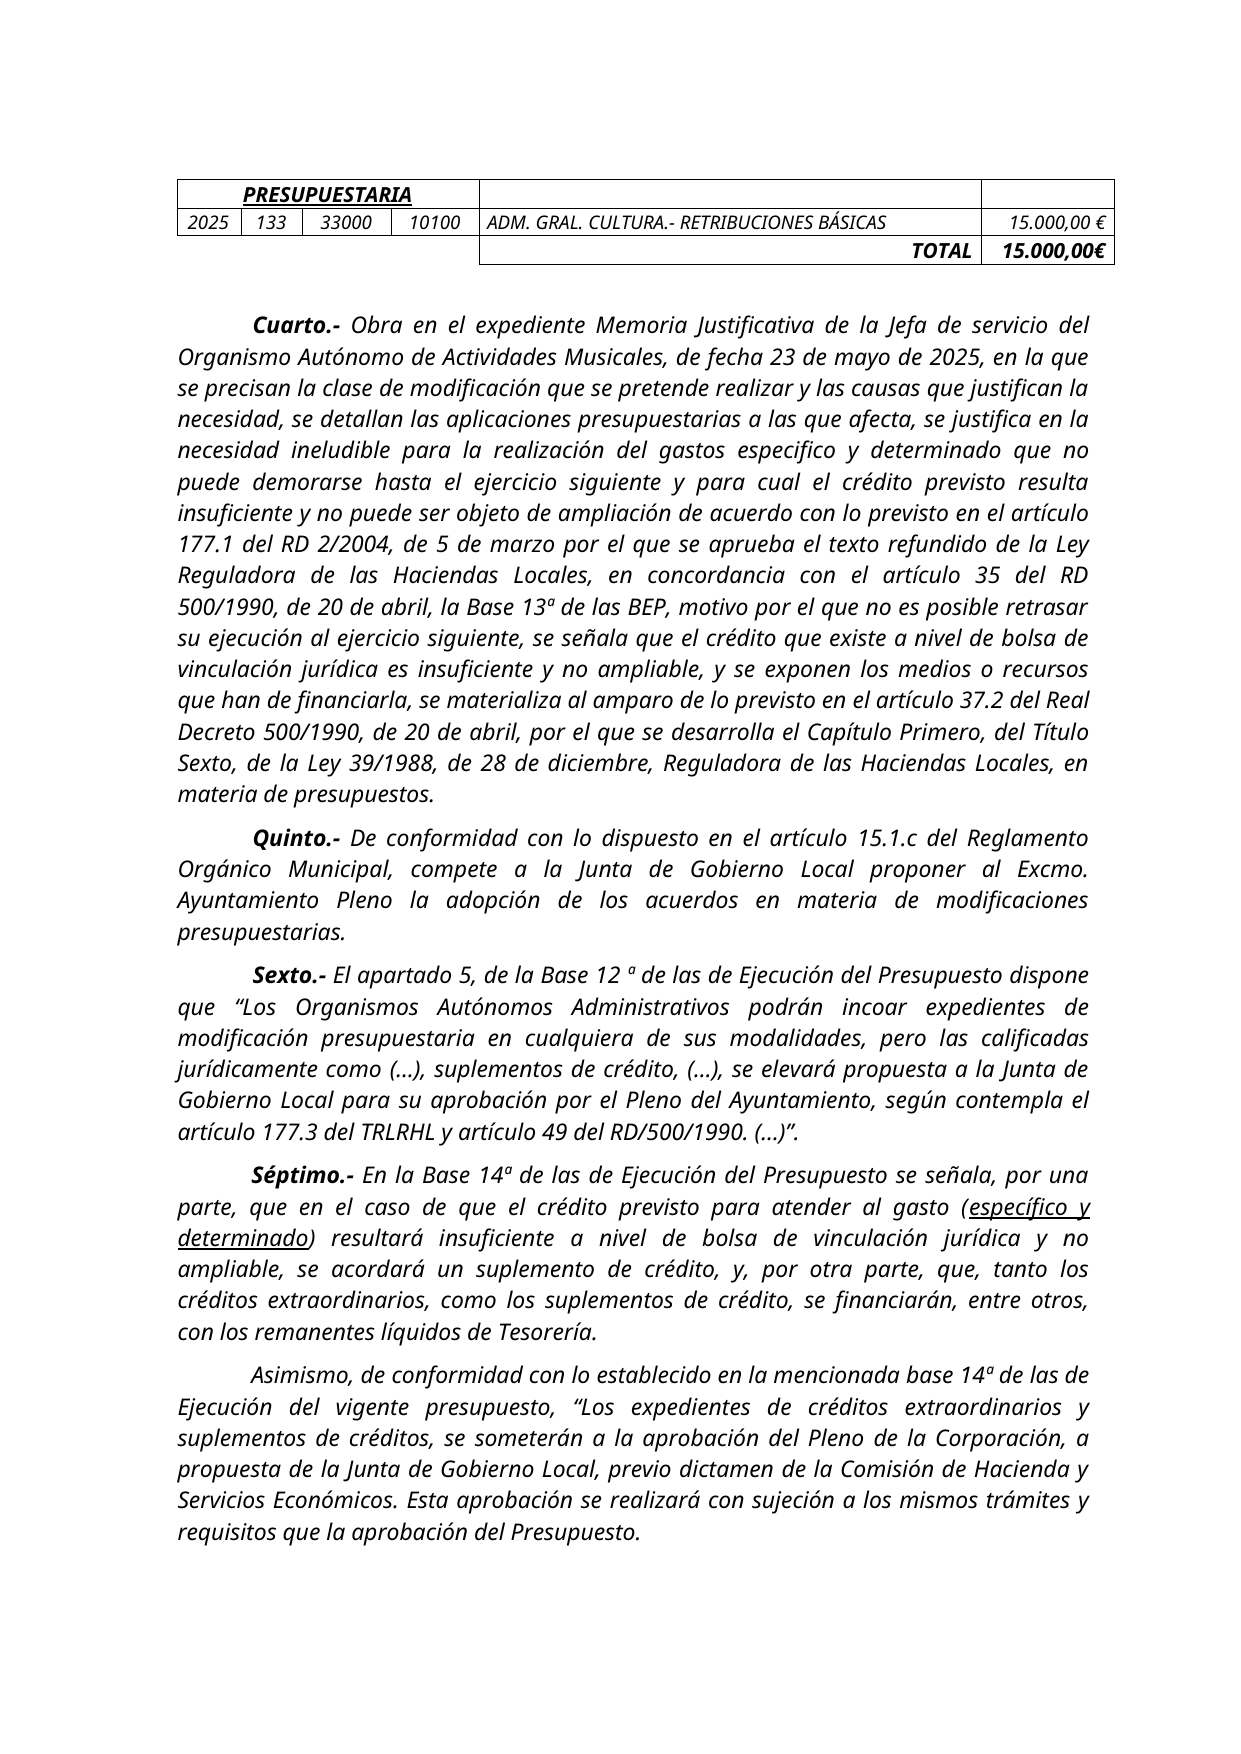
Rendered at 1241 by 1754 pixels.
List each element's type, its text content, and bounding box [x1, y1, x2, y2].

table_cell 2025 [178, 209, 241, 235]
text Séptimo.- En la Base 14ª de las de Ejecución del Presupuesto se señala, por una parte, que en el caso de que el crédito previsto para atender al gasto (específico y determinado) resultará insuficiente a nivel de bolsa de vinculación jurídica y no ampliable, se acordará un suplemento de crédito, y, por otra parte, que, tanto los créditos extraordinarios, como los suplementos de crédito, se financiarán, entre otros, con los remanentes líquidos de Tesorería. [177, 1159, 1093, 1347]
table_cell [177, 236, 479, 264]
table_cell 33000 [303, 209, 391, 235]
table_cell 133 [242, 209, 302, 235]
text Cuarto.- Obra en el expediente Memoria Justificativa de la Jefa de servicio del Organismo Autónomo de Actividades Musicales, de fecha 23 de mayo de 2025, en la que se precisan la clase de modificación que se pretende realizar y las causas que justifican la necesidad, se detallan las aplicaciones presupuestarias a las que afecta, se justifica en la necesidad ineludible para la realización del gastos especifico y determinado que no puede demorarse hasta el ejercicio siguiente y para cual el crédito previsto resulta insuficiente y no puede ser objeto de ampliación de acuerdo con lo previsto en el artículo 177.1 del RD 2/2004, de 5 de marzo por el que se aprueba el texto refundido de la Ley Reguladora de las Haciendas Locales, en concordancia con el artículo 35 del RD 500/1990, de 20 de abril, la Base 13ª de las BEP, motivo por el que no es posible retrasar su ejecución al ejercicio siguiente, se señala que el crédito que existe a nivel de bolsa de vinculación jurídica es insuficiente y no ampliable, y se exponen los medios o recursos que han de financiarla, se materializa al amparo de lo previsto en el artículo 37.2 del Real Decreto 500/1990, de 20 de abril, por el que se desarrolla el Capítulo Primero, del Título Sexto, de la Ley 39/1988, de 28 de diciembre, Reguladora de las Haciendas Locales, en materia de presupuestos. [177, 309, 1093, 809]
table_cell ADM. GRAL. CULTURA.- RETRIBUCIONES BÁSICAS [480, 209, 981, 235]
table_cell 15.000,00 € [982, 209, 1114, 235]
table_header [480, 180, 981, 208]
text Sexto.- El apartado 5, de la Base 12 ª de las de Ejecución del Presupuesto dispone que “Los Organismos Autónomos Administrativos podrán incoar expedientes de modificación presupuestaria en cualquiera de sus modalidades, pero las calificadas jurídicamente como (…), suplementos de crédito, (…), se elevará propuesta a la Junta de Gobierno Local para su aprobación por el Pleno del Ayuntamiento, según contempla el artículo 177.3 del TRLRHL y artículo 49 del RD/500/1990. (…)”. [177, 959, 1093, 1147]
text Asimismo, de conformidad con lo establecido en la mencionada base 14ª de las de Ejecución del vigente presupuesto, “Los expedientes de créditos extraordinarios y suplementos de créditos, se someterán a la aprobación del Pleno de la Corporación, a propuesta de la Junta de Gobierno Local, previo dictamen de la Comisión de Hacienda y Servicios Económicos. Esta aprobación se realizará con sujeción a los mismos trámites y requisitos que la aprobación del Presupuesto. [177, 1359, 1093, 1547]
table_header PRESUPUESTARIA [178, 180, 479, 208]
table_cell TOTAL [480, 236, 981, 264]
table_cell 10100 [392, 209, 479, 235]
table_cell 15.000,00€ [982, 236, 1114, 264]
table_header [982, 180, 1114, 208]
text Quinto.- De conformidad con lo dispuesto en el artículo 15.1.c del Reglamento Orgánico Municipal, compete a la Junta de Gobierno Local proponer al Excmo. Ayuntamiento Pleno la adopción de los acuerdos en materia de modificaciones presupuestarias. [177, 822, 1093, 947]
